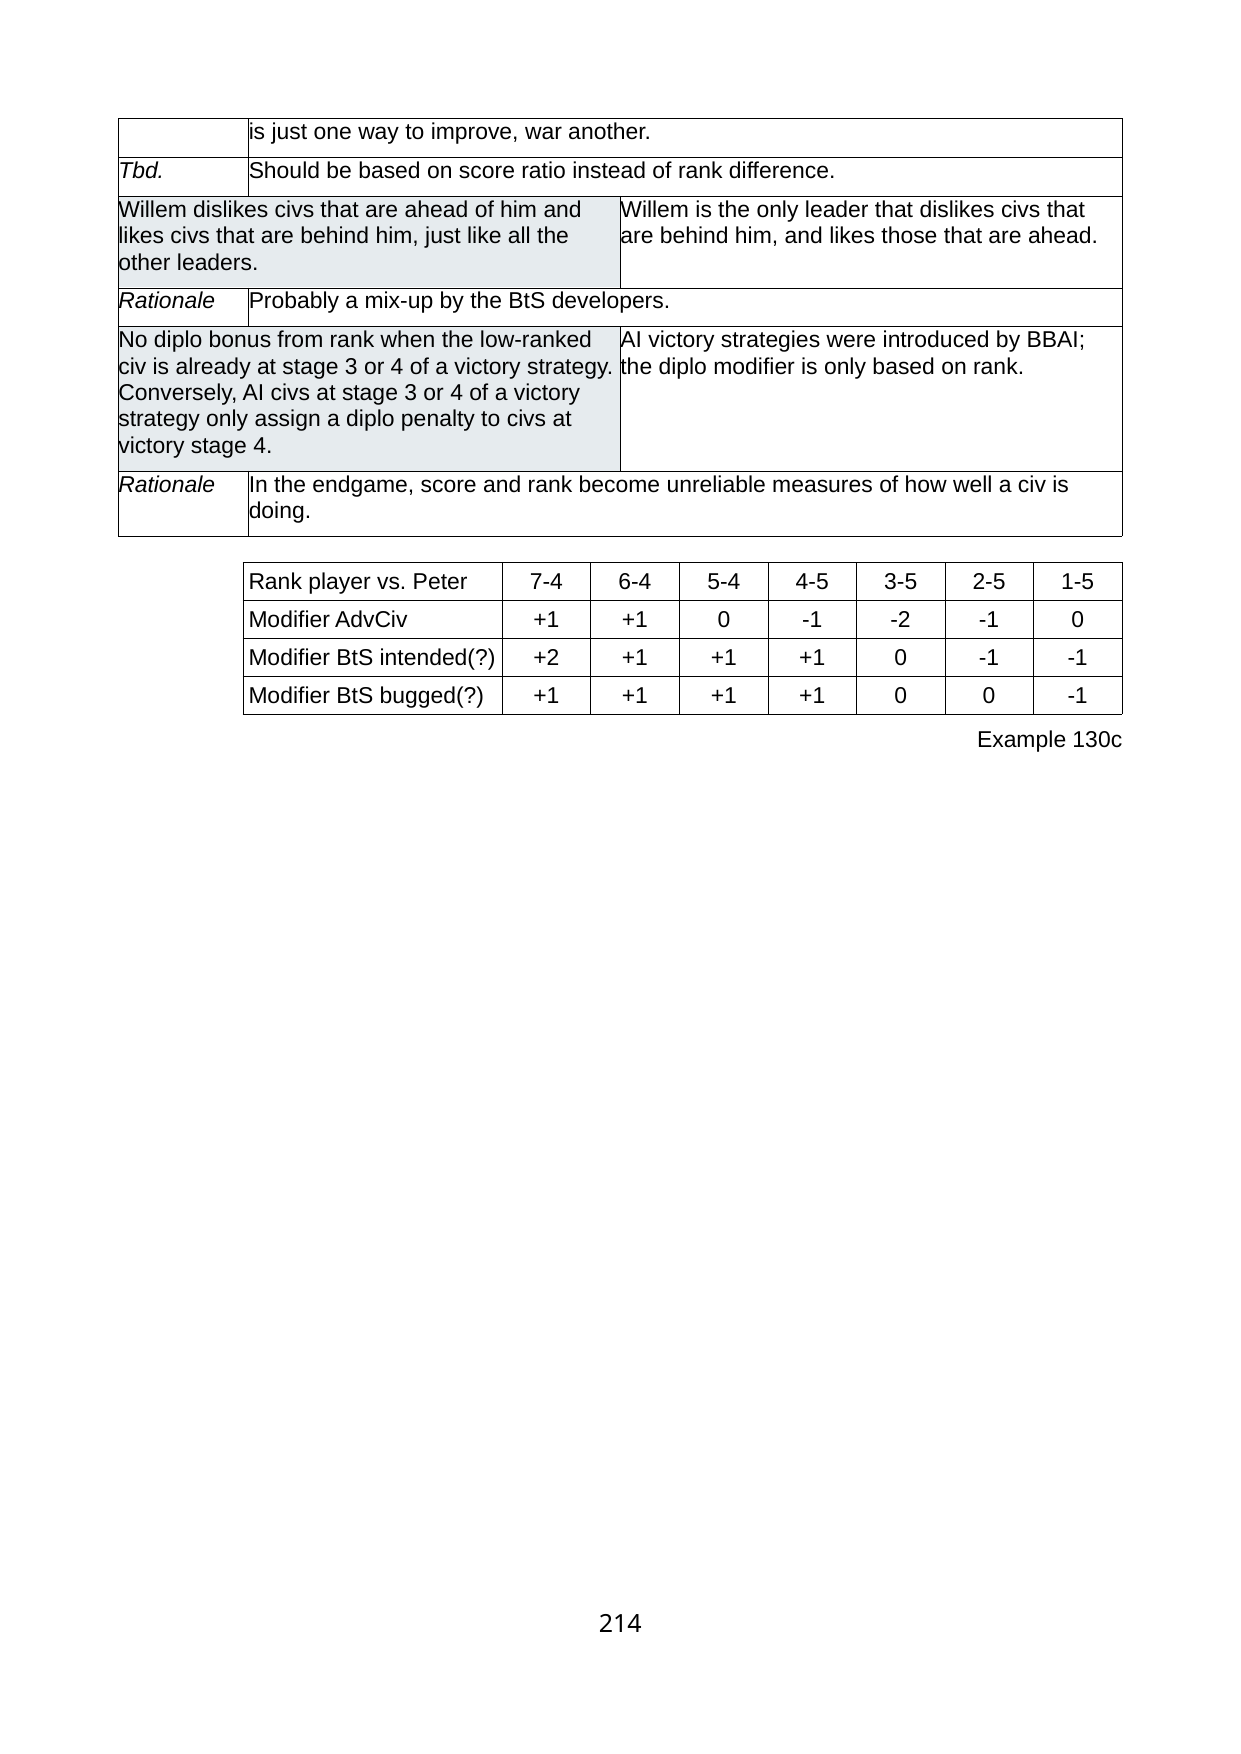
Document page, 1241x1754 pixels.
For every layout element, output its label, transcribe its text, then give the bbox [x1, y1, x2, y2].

table_cell Tbd. [119, 158, 248, 196]
table_cell Modifier AdvCiv [244, 601, 502, 638]
table_header Rank player vs. Peter [244, 563, 502, 600]
table_cell +1 [769, 639, 856, 676]
table_header 4-5 [769, 563, 856, 600]
table_header 6-4 [591, 563, 679, 600]
table_cell +2 [503, 639, 590, 676]
table_cell is just one way to improve, war another. [249, 119, 1122, 157]
table_cell +1 [591, 677, 679, 714]
table_cell -1 [1034, 677, 1122, 714]
table_cell Willem is the only leader that dislikes civs that are behind him, and likes those that are ahead. [621, 197, 1122, 287]
table_cell 0 [1034, 601, 1122, 638]
table_cell No diplo bonus from rank when the low-ranked civ is already at stage 3 or 4 of a victory strategy. Conversely, AI civs at stage 3 or 4 of a victory strategy only assign a diplo penalty to civs at victory stage 4. [119, 327, 620, 471]
table_cell Rationale [119, 289, 248, 326]
table_cell 0 [946, 677, 1033, 714]
table_cell Willem dislikes civs that are ahead of him and likes civs that are behind him, just like all the other leaders. [119, 197, 620, 287]
table_cell Rationale [119, 472, 248, 536]
table_cell AI victory strategies were introduced by BBAI; the diplo modifier is only based on rank. [621, 327, 1122, 471]
table_cell +1 [591, 639, 679, 676]
table_cell In the endgame, score and rank become unreliable measures of how well a civ is doing. [249, 472, 1122, 536]
table_cell +1 [591, 601, 679, 638]
table_cell Probably a mix-up by the BtS developers. [249, 289, 1122, 326]
table_header 5-4 [680, 563, 768, 600]
table_header 3-5 [857, 563, 945, 600]
table_cell +1 [503, 601, 590, 638]
table_cell -1 [769, 601, 856, 638]
table_header 7-4 [503, 563, 590, 600]
table_cell Modifier BtS intended(?) [244, 639, 502, 676]
table_cell +1 [680, 677, 768, 714]
table_cell 0 [680, 601, 768, 638]
table_header 2-5 [946, 563, 1033, 600]
table_cell +1 [769, 677, 856, 714]
table_cell Modifier BtS bugged(?) [244, 677, 502, 714]
table_cell -1 [1034, 639, 1122, 676]
table_cell -1 [946, 601, 1033, 638]
table_cell +1 [503, 677, 590, 714]
table_header 1-5 [1034, 563, 1122, 600]
table_cell Should be based on score ratio instead of rank difference. [249, 158, 1122, 196]
text Example 130c [118, 726, 1122, 753]
table_cell 0 [857, 639, 945, 676]
table_cell -1 [946, 639, 1033, 676]
table_cell -2 [857, 601, 945, 638]
table_cell +1 [680, 639, 768, 676]
table_cell [119, 119, 248, 157]
table_cell 0 [857, 677, 945, 714]
